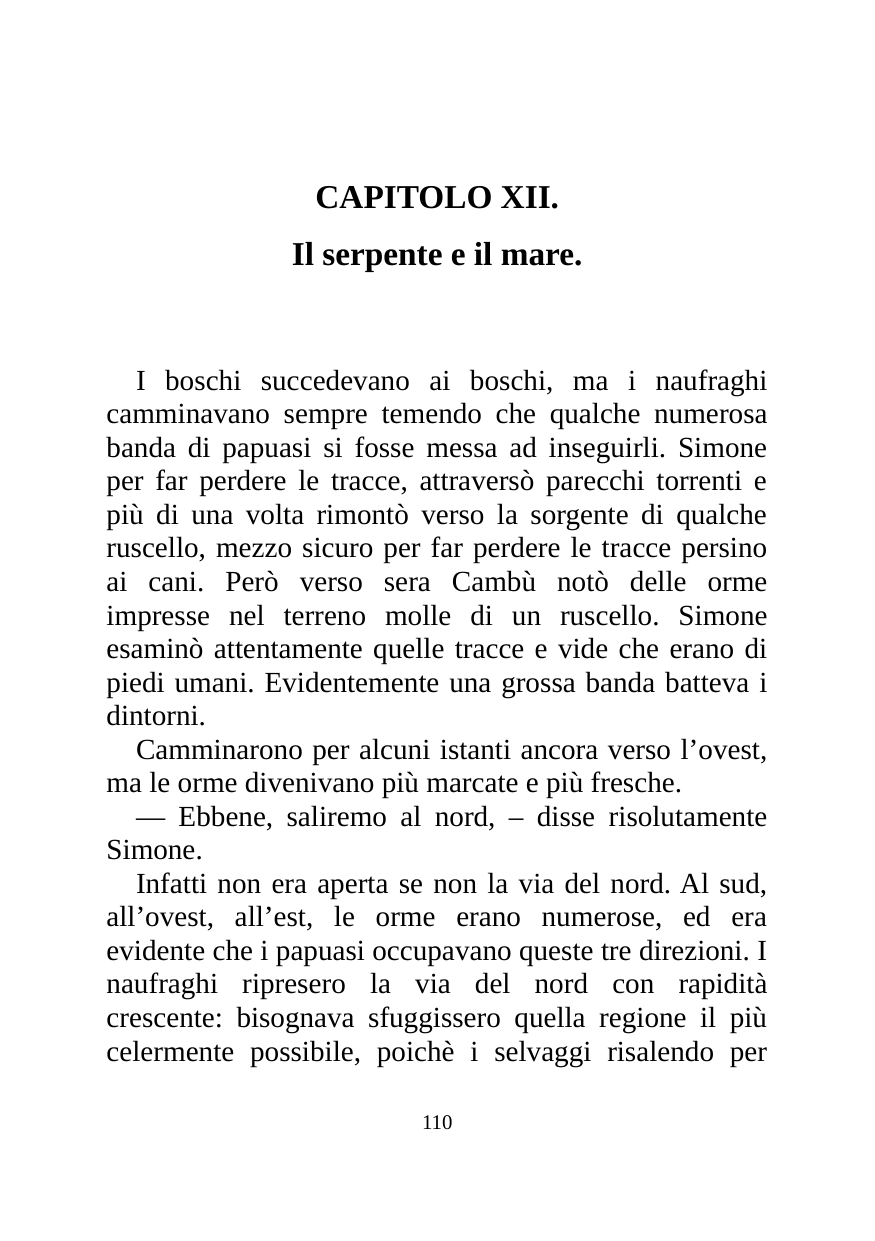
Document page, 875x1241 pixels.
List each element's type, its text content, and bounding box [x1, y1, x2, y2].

text I boschi succedevano ai boschi, ma i naufraghi camminavano sempre temendo che qualche numerosa banda di papuasi si fosse messa ad inseguirli. Simone per far perdere le tracce, attraversò parecchi torrenti e più di una volta rimontò verso la sorgente di qualche ruscello, mezzo sicuro per far perdere le tracce persino ai cani. Però verso sera Cambù notò delle orme impresse nel terreno molle di un ruscello. Simone esaminò attentamente quelle tracce e vide che erano di piedi umani. Evidentemente una grossa banda batteva i dintorni. [106, 363, 768, 732]
subtitle CAPITOLO XII. Il serpente e il mare. [106, 177, 768, 273]
text Infatti non era aperta se non la via del nord. Al sud, all’ovest, all’est, le orme erano numerose, ed era evidente che i papuasi occupavano queste tre direzioni. I naufraghi ripresero la via del nord con rapidità crescente: bisognava sfuggissero quella regione il più celermente possibile, poichè i selvaggi risalendo per [106, 866, 768, 1067]
text — Ebbene, saliremo al nord, – disse risolutamente Simone. [106, 799, 768, 866]
text Camminarono per alcuni istanti ancora verso l’ovest, ma le orme divenivano più marcate e più fresche. [106, 732, 768, 799]
